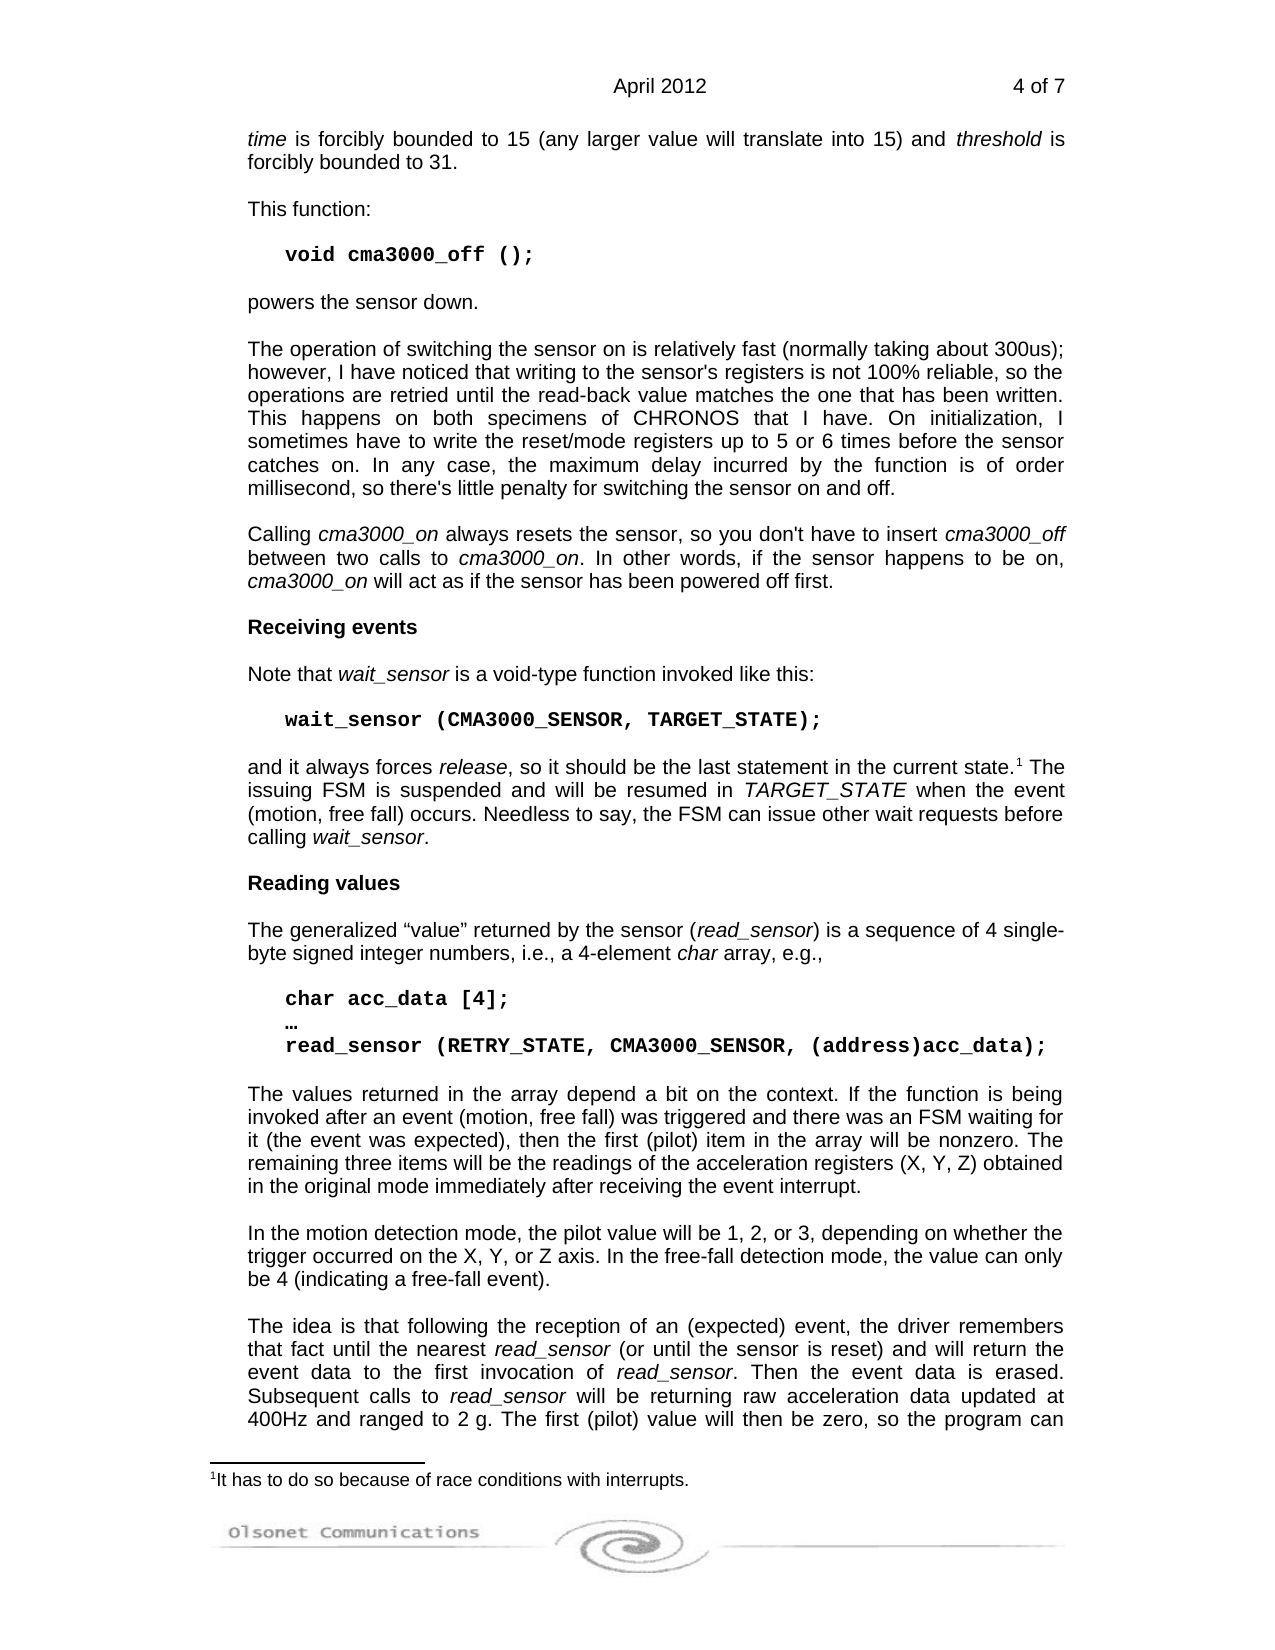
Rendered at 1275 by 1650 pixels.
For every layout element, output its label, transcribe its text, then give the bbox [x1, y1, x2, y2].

text read_sensor (RETRY_STATE, CMA3000_SENSOR, (address)acc_data); [285, 1035, 1065, 1059]
subtitle Reading values [247, 872, 1065, 895]
text and it always forces release, so it should be the last statement in the current state. The issuing FSM is suspended and will be resumed in TARGET_STATE when the event (motion, free fall) occurs. Needless to say, the FSM can issue other wait requests before calling wait_sensor. [247, 756, 1065, 849]
text … [285, 1012, 1065, 1035]
text void cma3000_off (); [285, 244, 1065, 267]
text The values returned in the array depend a bit on the context. If the function is being invoked after an event (motion, free fall) was triggered and there was an FSM waiting for it (the event was expected), then the first (pilot) item in the array will be nonzero. The remaining three items will be the readings of the acceleration registers (X, Y, Z) obtained in the original mode immediately after receiving the event interrupt. [247, 1082, 1065, 1198]
text The generalized “value” returned by the sensor (read_sensor) is a sequence of 4 single-byte signed integer numbers, i.e., a 4-element char array, e.g., [247, 918, 1065, 965]
text powers the sensor down. [247, 291, 1065, 314]
text Note that wait_sensor is a void-type function invoked like this: [247, 662, 1065, 686]
text The operation of switching the sensor on is relatively fast (normally taking about 300us); however, I have noticed that writing to the sensor's registers is not 100% reliable, so the operations are retried until the read-back value matches the one that has been written. This happens on both specimens of CHRONOS that I have. On initialization, I sometimes have to write the reset/mode registers up to 5 or 6 times before the sensor catches on. In any case, the maximum delay incurred by the function is of order millisecond, so there's little penalty for switching the sensor on and off. [247, 337, 1065, 500]
text In the motion detection mode, the pilot value will be 1, 2, or 3, depending on whether the trigger occurred on the X, Y, or Z axis. In the free-fall detection mode, the value can only be 4 (indicating a free-fall event). [247, 1222, 1065, 1291]
text time is forcibly bounded to 15 (any larger value will translate into 15) and threshold is forcibly bounded to 31. [247, 128, 1065, 174]
subtitle Receiving events [247, 616, 1065, 639]
text It has to do so because of race conditions with interrupts. [210, 1469, 1065, 1490]
text wait_sensor (CMA3000_SENSOR, TARGET_STATE); [285, 709, 1065, 732]
text char acc_data [4]; [285, 988, 1065, 1012]
text This function: [247, 197, 1065, 221]
text Calling cma3000_on always resets the sensor, so you don't have to insert cma3000_off between two calls to cma3000_on. In other words, if the sensor happens to be on, cma3000_on will act as if the sensor has been powered off first. [247, 523, 1065, 593]
picture [210, 1504, 1065, 1596]
text The idea is that following the reception of an (expected) event, the driver remembers that fact until the nearest read_sensor (or until the sensor is reset) and will return the event data to the first invocation of read_sensor. Then the event data is erased. Subsequent calls to read_sensor will be returning raw acceleration data updated at 400Hz and ranged to 2 g. The first (pilot) value will then be zero, so the program can [247, 1314, 1065, 1431]
